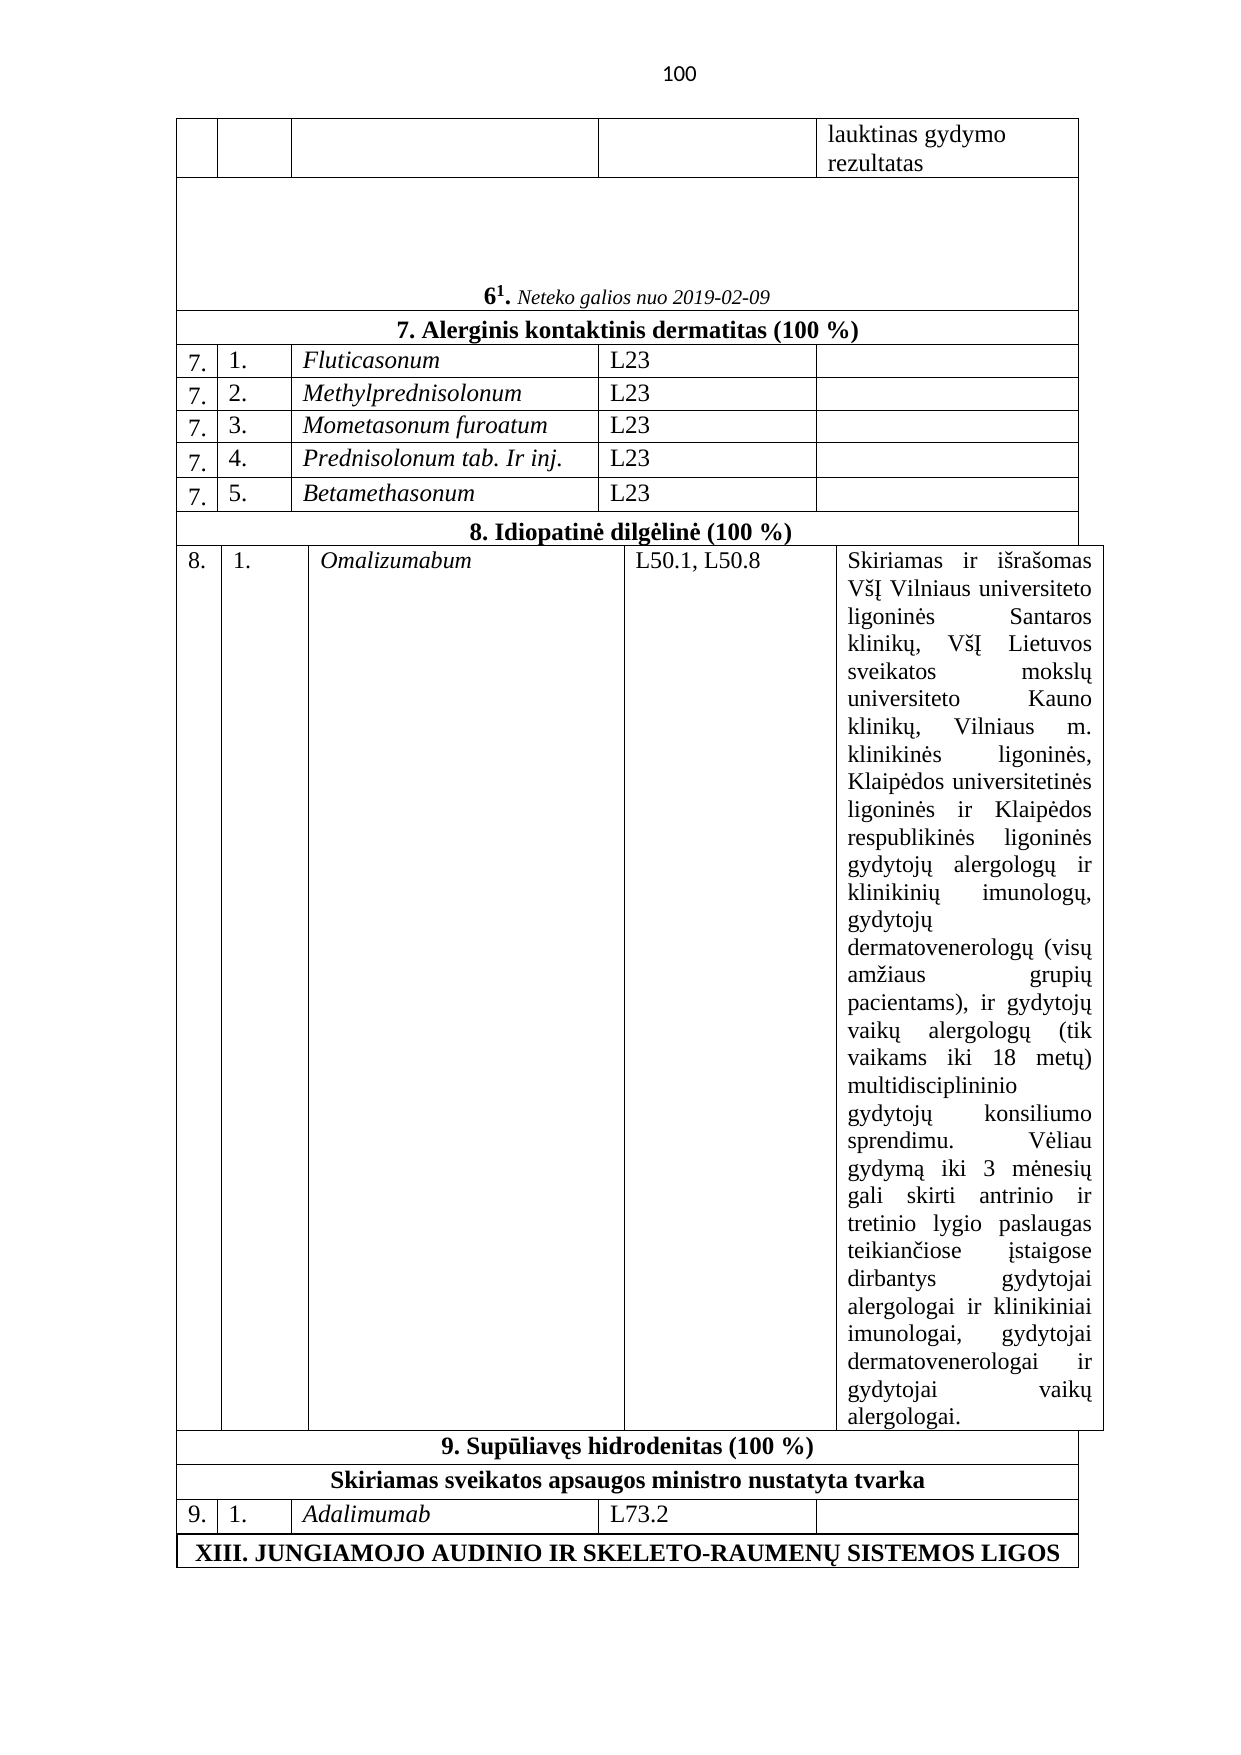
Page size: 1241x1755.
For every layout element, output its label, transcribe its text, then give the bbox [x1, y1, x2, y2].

table_cell [1093, 442, 1099, 477]
table_cell [1084, 310, 1088, 344]
table_cell [1093, 177, 1099, 309]
table_cell [1109, 177, 1123, 309]
table_cell L23 [599, 411, 816, 442]
table_cell Methylprednisolonum [292, 378, 598, 409]
table_cell L23 [599, 378, 816, 409]
table_cell [1099, 410, 1103, 442]
table_cell Skiriamas sveikatos apsaugos ministro nustatyta tvarka [177, 1465, 1078, 1498]
table_cell [817, 478, 1078, 511]
table_cell [1084, 477, 1088, 511]
table_cell [1099, 1533, 1103, 1567]
table_cell [1103, 477, 1109, 511]
table_cell L50.1, L50.8 [625, 546, 836, 1430]
table_cell [1079, 344, 1083, 377]
table_cell [292, 119, 598, 177]
table_cell [1103, 511, 1109, 545]
table_cell 7. [177, 411, 217, 442]
table_cell [1093, 310, 1099, 344]
table_cell [1109, 1430, 1123, 1464]
table_cell [1103, 410, 1109, 442]
table_cell Skiriamas ir išrašomas VšĮ Vilniaus universiteto ligoninės Santaros klinikų, VšĮ Lietuvos sveikatos mokslų universiteto Kauno klinikų, Vilniaus m. klinikinės ligoninės, Klaipėdos universitetinės ligoninės ir Klaipėdos respublikinės ligoninės gydytojų alergologų ir klinikinių imunologų, gydytojų dermatovenerologų (visų amžiaus grupių pacientams), ir gydytojų vaikų alergologų (tik vaikams iki 18 metų) multidisciplininio gydytojų konsiliumo sprendimu. Vėliau gydymą iki 3 mėnesių gali skirti antrinio ir tretinio lygio paslaugas teikiančiose įstaigose dirbantys gydytojai alergologai ir klinikiniai imunologai, gydytojai dermatovenerologai ir gydytojai vaikų alergologai. [837, 546, 1103, 1430]
table_cell 7. [177, 443, 217, 477]
table_cell [1084, 377, 1088, 409]
table_cell [1079, 442, 1083, 477]
table_cell [1099, 377, 1103, 409]
table_cell [1103, 1464, 1109, 1498]
table_cell [1099, 310, 1103, 344]
table_cell [1079, 1464, 1083, 1498]
table_cell L23 [599, 478, 816, 511]
table_cell [599, 119, 816, 177]
table_cell [1088, 410, 1093, 442]
table_cell [1093, 118, 1099, 177]
table_cell [817, 345, 1078, 377]
table_cell [1109, 511, 1123, 545]
table_cell 9. [177, 1500, 217, 1533]
table_cell [1079, 477, 1083, 511]
table_cell [1079, 118, 1083, 177]
table_cell 8. [177, 546, 221, 1430]
table_cell 1. [218, 345, 291, 377]
table_cell [1099, 477, 1103, 511]
table_cell [1093, 377, 1099, 409]
table_cell [1109, 118, 1123, 177]
table_cell [1099, 118, 1103, 177]
table_cell [1103, 1533, 1109, 1567]
table_cell [1099, 1431, 1103, 1464]
table_cell 5. [218, 478, 291, 511]
table_cell XIII. JUNGIAMOJO AUDINIO IR SKELETO-RAUMENŲ SISTEMOS LIGOS [178, 1535, 1078, 1567]
table_cell [1104, 545, 1109, 1430]
table_cell 9. Supūliavęs hidrodenitas (100 %) [177, 1431, 1078, 1464]
table_cell [1103, 1430, 1109, 1464]
table_cell [1109, 377, 1123, 409]
table_cell 3. [218, 411, 291, 442]
table_cell [1079, 177, 1083, 309]
table_cell [1093, 1499, 1099, 1533]
table_cell [1079, 310, 1083, 344]
table_cell [1079, 1533, 1083, 1567]
table_cell [1084, 1533, 1088, 1567]
table_cell [1079, 511, 1083, 545]
table_cell [1084, 1464, 1088, 1498]
table_cell [1084, 511, 1088, 545]
table_cell [1084, 118, 1088, 177]
table_cell [1099, 1464, 1103, 1498]
table_cell 1. [222, 546, 308, 1430]
table_cell [1103, 118, 1109, 177]
table_cell [1109, 410, 1123, 442]
table_cell [1088, 177, 1093, 309]
table_cell [1084, 1431, 1088, 1464]
table_cell [1084, 177, 1088, 309]
table_cell [1109, 344, 1123, 377]
table_cell [218, 119, 291, 177]
table_cell [1093, 1533, 1099, 1567]
table_cell [1093, 410, 1099, 442]
table_cell 7. [177, 378, 217, 409]
table_cell [1088, 344, 1093, 377]
table_cell [817, 443, 1078, 477]
table_cell [1109, 1533, 1123, 1567]
table_cell [1079, 1499, 1083, 1533]
table_cell Betamethasonum [292, 478, 598, 511]
table_cell [1109, 442, 1123, 477]
table_cell [1088, 1499, 1093, 1533]
table_cell [1088, 1533, 1093, 1567]
table_cell 2. [218, 378, 291, 409]
table_cell [1084, 410, 1088, 442]
table_cell Mometasonum furoatum [292, 411, 598, 442]
table_cell [177, 119, 217, 177]
table_cell [1088, 310, 1093, 344]
table_cell [1103, 344, 1109, 377]
table_cell 61. Neteko galios nuo 2019-02-09 [177, 178, 1078, 309]
table_cell [1093, 477, 1099, 511]
table_cell [1084, 442, 1088, 477]
table_cell 4. [218, 443, 291, 477]
table_cell [1103, 310, 1109, 344]
table_cell [1079, 377, 1083, 409]
table_cell [1084, 344, 1088, 377]
table_cell [1084, 1499, 1088, 1533]
table_cell [1103, 1499, 1109, 1533]
table_cell [1099, 1499, 1103, 1533]
table_cell [1109, 545, 1123, 1430]
table_cell 7. Alerginis kontaktinis dermatitas (100 %) [177, 311, 1078, 344]
table_cell [1109, 477, 1123, 511]
table_cell [1093, 1431, 1099, 1464]
table_cell [1099, 344, 1103, 377]
table_cell Prednisolonum tab. Ir inj. [292, 443, 598, 477]
table_cell Fluticasonum [292, 345, 598, 377]
table_cell 1. [218, 1500, 291, 1533]
table_cell [1099, 511, 1103, 545]
table_cell [1109, 310, 1123, 344]
table_cell Adalimumab [292, 1500, 598, 1533]
table_cell [1103, 377, 1109, 409]
table_cell L73.2 [599, 1500, 816, 1533]
table_cell L23 [599, 345, 816, 377]
table_cell [1079, 1431, 1083, 1464]
table_cell [1099, 442, 1103, 477]
table_cell [1088, 477, 1093, 511]
table_cell [1088, 377, 1093, 409]
table_cell [1088, 1431, 1093, 1464]
table_cell [1079, 410, 1083, 442]
table_cell L23 [599, 443, 816, 477]
table_cell lauktinas gydymo rezultatas [817, 119, 1078, 177]
table_cell [1099, 177, 1103, 309]
table_cell [1103, 177, 1109, 309]
table_cell [1088, 118, 1093, 177]
table_cell [1093, 1464, 1099, 1498]
table_cell [1088, 442, 1093, 477]
table_cell [817, 1500, 1078, 1533]
table_cell 8. Idiopatinė dilgėlinė (100 %) [177, 512, 1078, 545]
table_cell [1088, 1464, 1093, 1498]
table_cell [817, 411, 1078, 442]
table_cell [1109, 1499, 1123, 1533]
table_cell [1103, 442, 1109, 477]
table_cell 7. [177, 345, 217, 377]
table_cell [1093, 344, 1099, 377]
table_cell 7. [177, 478, 217, 511]
table_cell Omalizumabum [309, 546, 624, 1430]
table_cell [1109, 1464, 1123, 1498]
table_cell [1093, 511, 1099, 545]
table_cell [817, 378, 1078, 409]
table_cell [1088, 511, 1093, 545]
